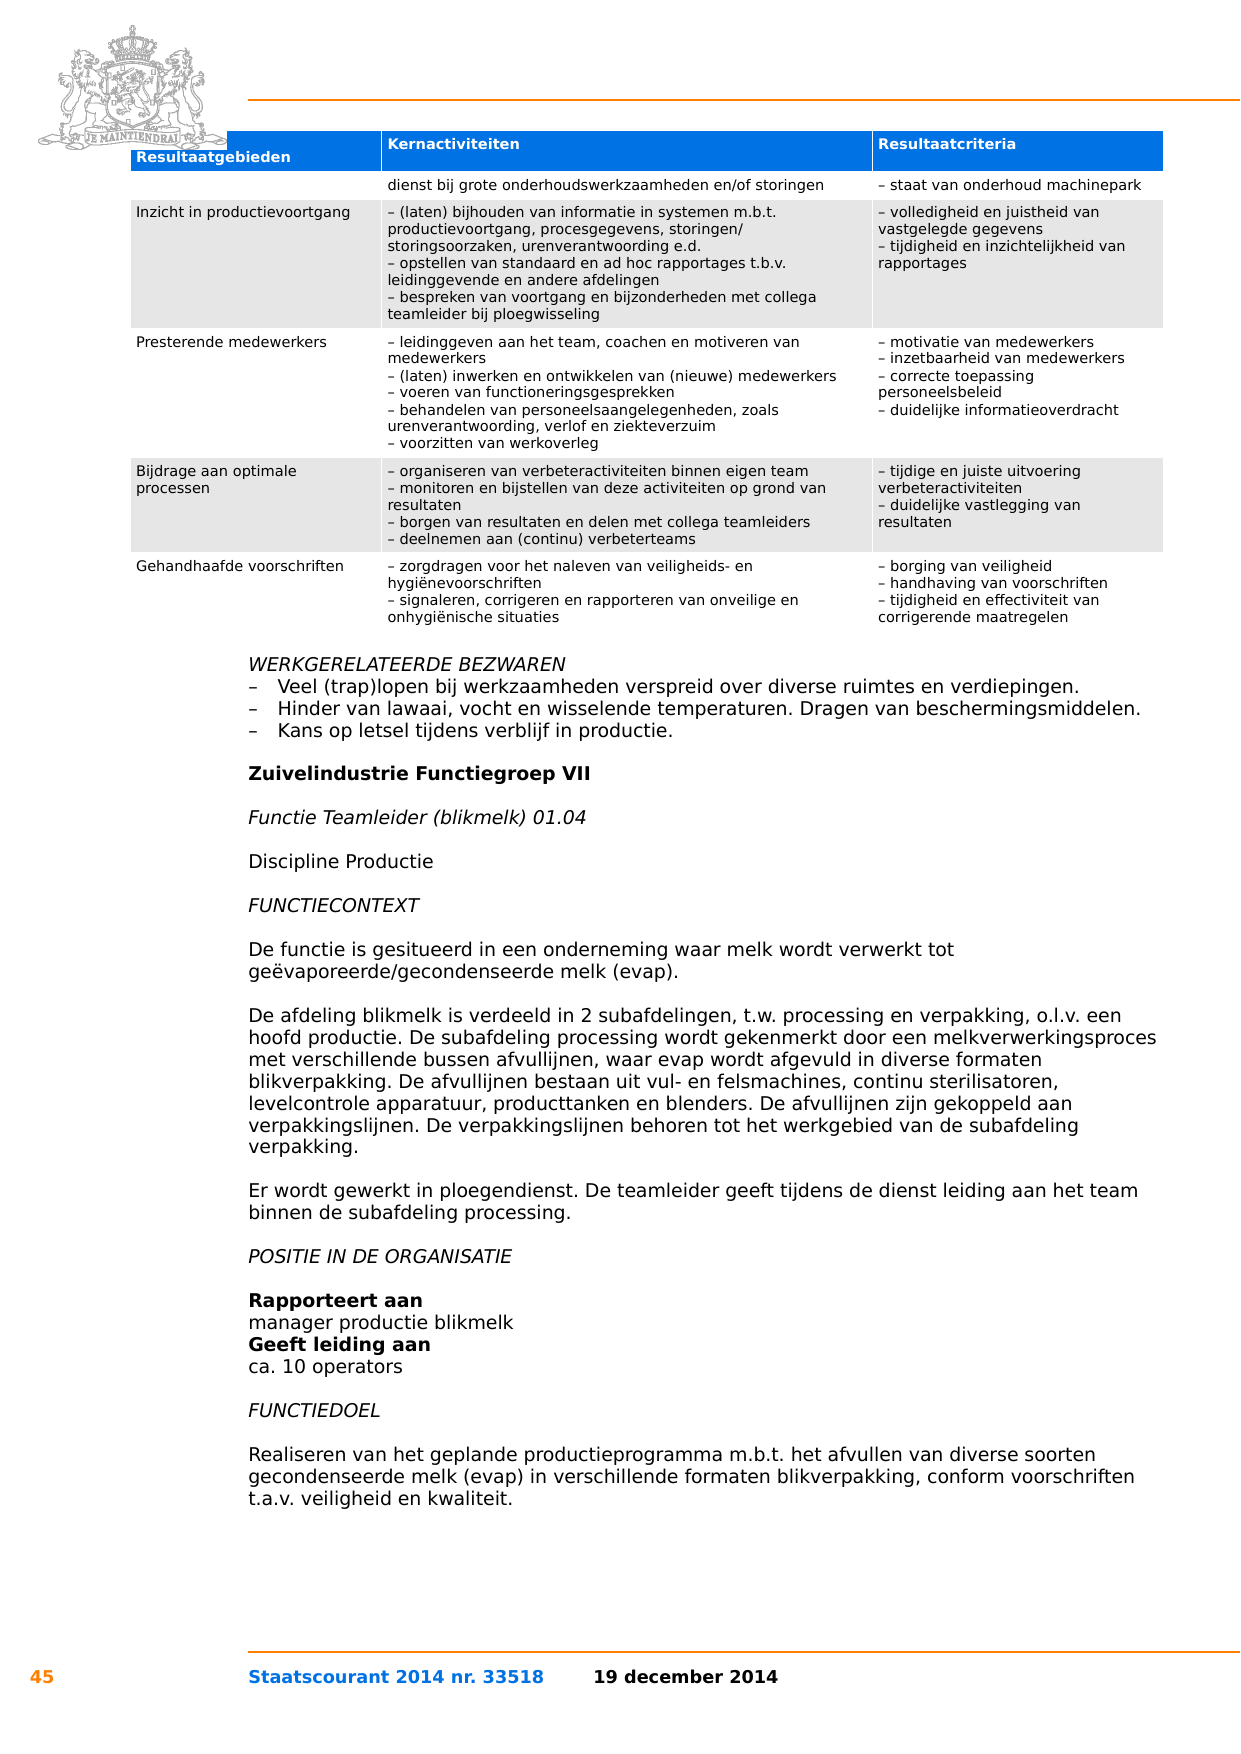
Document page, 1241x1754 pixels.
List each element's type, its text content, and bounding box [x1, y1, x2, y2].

text De afdeling blikmelk is verdeeld in 2 subafdelingen, t.w. processing en verpakking, o.l.v. een hoofd productie. De subafdeling processing wordt gekenmerkt door een melkverwerkingsproces met verschillende bussen afvullijnen, waar evap wordt afgevuld in diverse formaten blikverpakking. De afvullijnen bestaan uit vul- en felsmachines, continu sterilisatoren, levelcontrole apparatuur, producttanken en blenders. De afvullijnen zijn gekoppeld aan verpakkingslijnen. De verpakkingslijnen behoren tot het werkgebied van de subafdeling verpakking. [248, 1004, 1163, 1158]
table_cell Inzicht in productievoortgang [131, 200, 381, 328]
text Rapporteert aan [248, 1290, 1163, 1312]
subtitle FUNCTIECONTEXT [248, 895, 1163, 917]
subtitle WERKGERELATEERDE BEZWAREN [248, 653, 1163, 676]
table_header Kernactiviteiten [382, 131, 872, 171]
table_cell Gehandhaafde voorschriften [131, 553, 381, 631]
text De functie is gesitueerd in een onderneming waar melk wordt verwerkt tot geëvaporeerde/gecondenseerde melk (evap). [248, 939, 1163, 983]
subtitle Zuivelindustrie Functiegroep VII [248, 763, 1163, 785]
text – Veel (trap)lopen bij werkzaamheden verspreid over diverse ruimtes en verdiepingen. [248, 676, 1163, 697]
table_cell Presterende medewerkers [131, 329, 381, 457]
table_cell – organiseren van verbeteractiviteiten binnen eigen team – monitoren en bijstellen van deze activiteiten op grond van resultaten – borgen van resultaten en delen met collega teamleiders – deelnemen aan (continu) verbeterteams [382, 458, 872, 552]
text – Kans op letsel tijdens verblijf in productie. [248, 719, 1163, 741]
text Er wordt gewerkt in ploegendienst. De teamleider geeft tijdens de dienst leiding aan het team binnen de subafdeling processing. [248, 1180, 1163, 1224]
text Geeft leiding aan [248, 1334, 1163, 1356]
subtitle Functie Teamleider (blikmelk) 01.04 [248, 807, 1163, 829]
table_cell – (laten) bijhouden van informatie in systemen m.b.t. productievoortgang, procesgegevens, storingen/ storingsoorzaken, urenverantwoording e.d. – opstellen van standaard en ad hoc rapportages t.b.v. leidinggevende en andere afdelingen – bespreken van voortgang en bijzonderheden met collega teamleider bij ploegwisseling [382, 200, 872, 328]
table_cell – zorgdragen voor het naleven van veiligheids- en hygiënevoorschriften – signaleren, corrigeren en rapporteren van onveilige en onhygiënische situaties [382, 553, 872, 631]
text ca. 10 operators [248, 1356, 1163, 1378]
table_cell – staat van onderhoud machinepark [873, 172, 1163, 198]
text Realiseren van het geplande productieprogramma m.b.t. het afvullen van diverse soorten gecondenseerde melk (evap) in verschillende formaten blikverpakking, conform voorschriften t.a.v. veiligheid en kwaliteit. [248, 1444, 1163, 1509]
table_cell dienst bij grote onderhoudswerkzaamheden en/of storingen [382, 172, 872, 198]
text – Hinder van lawaai, vocht en wisselende temperaturen. Dragen van beschermingsmiddelen. [248, 697, 1163, 719]
picture [38, 25, 227, 150]
subtitle FUNCTIEDOEL [248, 1400, 1163, 1422]
text manager productie blikmelk [248, 1312, 1163, 1334]
table_cell – borging van veiligheid – handhaving van voorschriften – tijdigheid en effectiviteit van corrigerende maatregelen [873, 553, 1163, 631]
table_header Resultaatcriteria [873, 131, 1163, 171]
subtitle POSITIE IN DE ORGANISATIE [248, 1246, 1163, 1268]
table_cell – tijdige en juiste uitvoering verbeteractiviteiten – duidelijke vastlegging van resultaten [873, 458, 1163, 552]
table_cell [131, 172, 381, 198]
table_cell – leidinggeven aan het team, coachen en motiveren van medewerkers – (laten) inwerken en ontwikkelen van (nieuwe) medewerkers – voeren van functioneringsgesprekken – behandelen van personeelsaangelegenheden, zoals urenverantwoording, verlof en ziekteverzuim – voorzitten van werkoverleg [382, 329, 872, 457]
table_cell Bijdrage aan optimale processen [131, 458, 381, 552]
table_header Resultaatgebieden [131, 131, 381, 171]
table_cell – volledigheid en juistheid van vastgelegde gegevens – tijdigheid en inzichtelijkheid van rapportages [873, 200, 1163, 328]
table_cell – motivatie van medewerkers – inzetbaarheid van medewerkers – correcte toepassing personeelsbeleid – duidelijke informatieoverdracht [873, 329, 1163, 457]
subtitle Discipline Productie [248, 851, 1163, 873]
